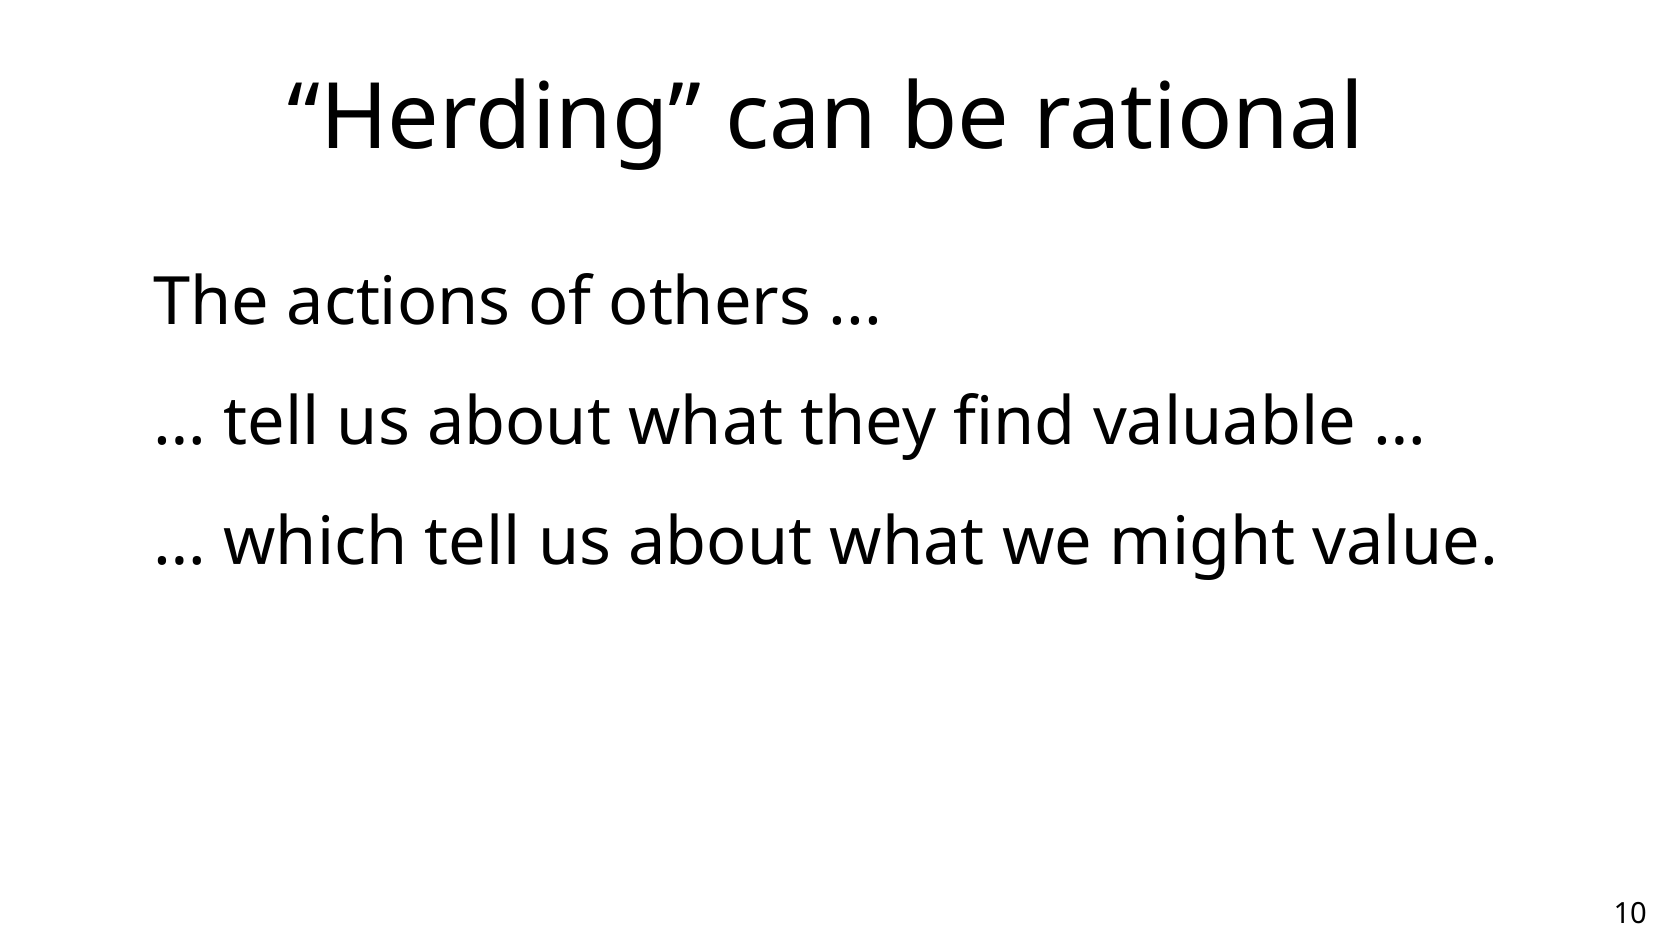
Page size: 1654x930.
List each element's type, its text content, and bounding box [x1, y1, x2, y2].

list The actions of others ... … tell us about what they find valuable … … which tell us about what we might value. [82, 252, 1571, 793]
title “Herding” can be rational [82, 1, 1571, 225]
